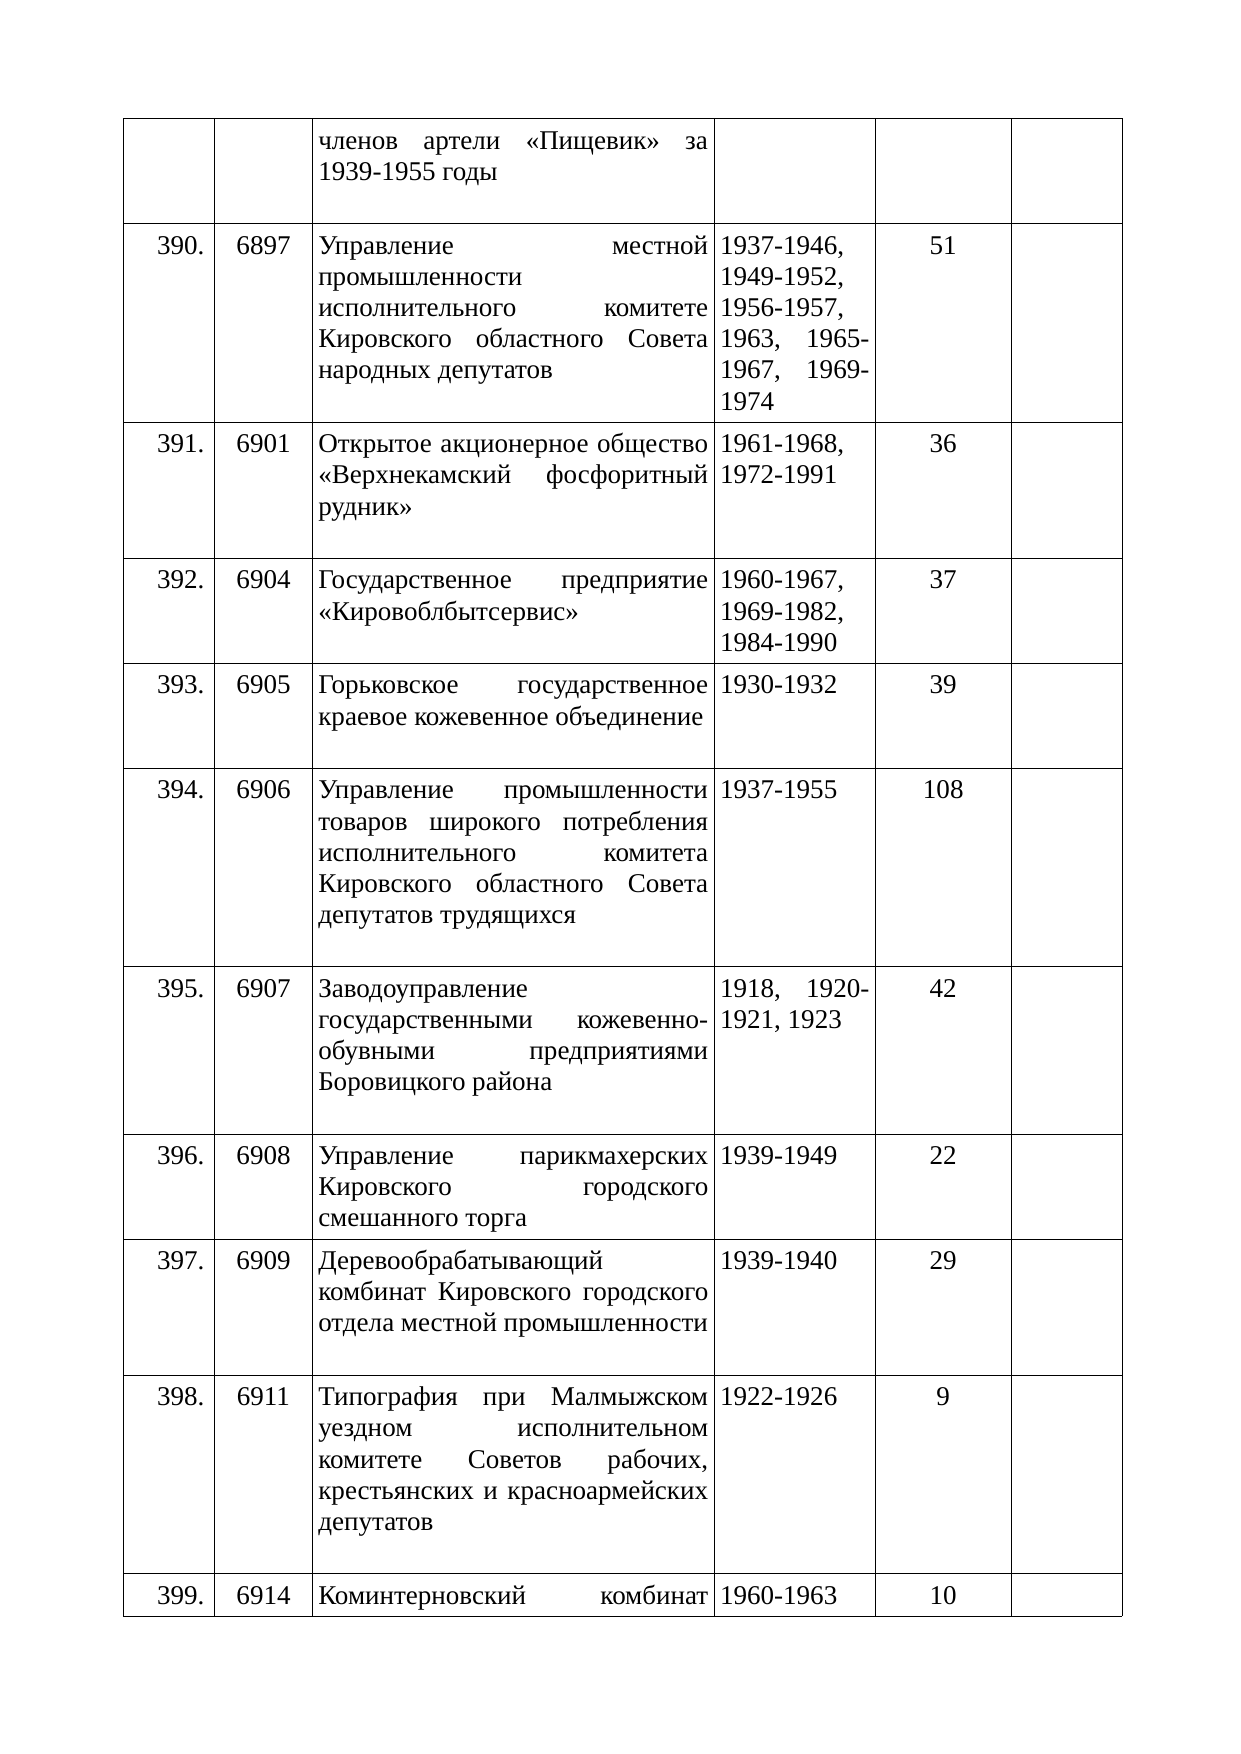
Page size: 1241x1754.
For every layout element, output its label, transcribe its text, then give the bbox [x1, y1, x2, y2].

table_cell [1012, 769, 1122, 966]
table_cell 1930-1932 [715, 664, 875, 768]
table_cell [1012, 967, 1122, 1133]
table_cell [124, 1240, 214, 1374]
table_cell [715, 119, 875, 223]
table_cell 6901 [215, 423, 312, 558]
table_cell 51 [876, 224, 1011, 422]
table_cell [215, 119, 312, 223]
table_cell [1012, 1135, 1122, 1238]
table_cell 1937-1955 [715, 769, 875, 966]
table_cell 108 [876, 769, 1011, 966]
table_cell 9 [876, 1376, 1011, 1573]
table_cell [1012, 664, 1122, 768]
table_cell 6906 [215, 769, 312, 966]
table_cell 6909 [215, 1240, 312, 1374]
table_cell [124, 664, 214, 768]
table_cell [1012, 1240, 1122, 1374]
table_cell Открытое акционерное общество «Верхнекамский фосфоритный рудник» [313, 423, 714, 558]
table_cell 22 [876, 1135, 1011, 1238]
table_cell 1939-1949 [715, 1135, 875, 1238]
table_cell 6914 [215, 1574, 312, 1616]
table_cell 36 [876, 423, 1011, 558]
table_cell [124, 423, 214, 558]
table_cell [124, 1574, 214, 1616]
table_cell 1922-1926 [715, 1376, 875, 1573]
table_cell [876, 119, 1011, 223]
table_cell Управление местной промышленности исполнительного комитете Кировского областного Совета народных депутатов [313, 224, 714, 422]
table_cell 6905 [215, 664, 312, 768]
table_cell членов артели «Пищевик» за 1939-1955 годы [313, 119, 714, 223]
table_cell 6911 [215, 1376, 312, 1573]
table_cell 1939-1940 [715, 1240, 875, 1374]
table_cell [1012, 1574, 1122, 1616]
table_cell 1937-1946, 1949-1952, 1956-1957, 1963, 1965-1967, 1969-1974 [715, 224, 875, 422]
table_cell Горьковское государственное краевое кожевенное объединение [313, 664, 714, 768]
table_cell Заводоуправление государственными кожевенно-обувными предприятиями Боровицкого района [313, 967, 714, 1133]
table_cell 6904 [215, 559, 312, 663]
table_cell [124, 967, 214, 1133]
table_cell Управление парикмахерских Кировского городского смешанного торга [313, 1135, 714, 1238]
table_cell [124, 1376, 214, 1573]
table_cell Коминтерновский комбинат [313, 1574, 714, 1616]
table_cell 1960-1967, 1969-1982, 1984-1990 [715, 559, 875, 663]
table_cell 10 [876, 1574, 1011, 1616]
table_cell [1012, 559, 1122, 663]
table_cell [124, 224, 214, 422]
table_cell Государственное предприятие «Кировоблбытсервис» [313, 559, 714, 663]
table_cell [1012, 119, 1122, 223]
table_cell 6907 [215, 967, 312, 1133]
table_cell 1961-1968, 1972-1991 [715, 423, 875, 558]
table_cell Деревообрабатывающий комбинат Кировского городского отдела местной промышленности [313, 1240, 714, 1374]
table_cell 1918, 1920-1921, 1923 [715, 967, 875, 1133]
table_cell [1012, 1376, 1122, 1573]
table_cell 37 [876, 559, 1011, 663]
table_cell 1960-1963 [715, 1574, 875, 1616]
table_cell Типография при Малмыжском уездном исполнительном комитете Советов рабочих, крестьянских и красноармейских депутатов [313, 1376, 714, 1573]
table_cell [124, 559, 214, 663]
table_cell 29 [876, 1240, 1011, 1374]
table_cell [124, 119, 214, 223]
table_cell Управление промышленности товаров широкого потребления исполнительного комитета Кировского областного Совета депутатов трудящихся [313, 769, 714, 966]
table_cell 6908 [215, 1135, 312, 1238]
table_cell [1012, 423, 1122, 558]
table_cell [124, 1135, 214, 1238]
table_cell [124, 769, 214, 966]
table_cell 39 [876, 664, 1011, 768]
table_cell 42 [876, 967, 1011, 1133]
table_cell 6897 [215, 224, 312, 422]
table_cell [1012, 224, 1122, 422]
